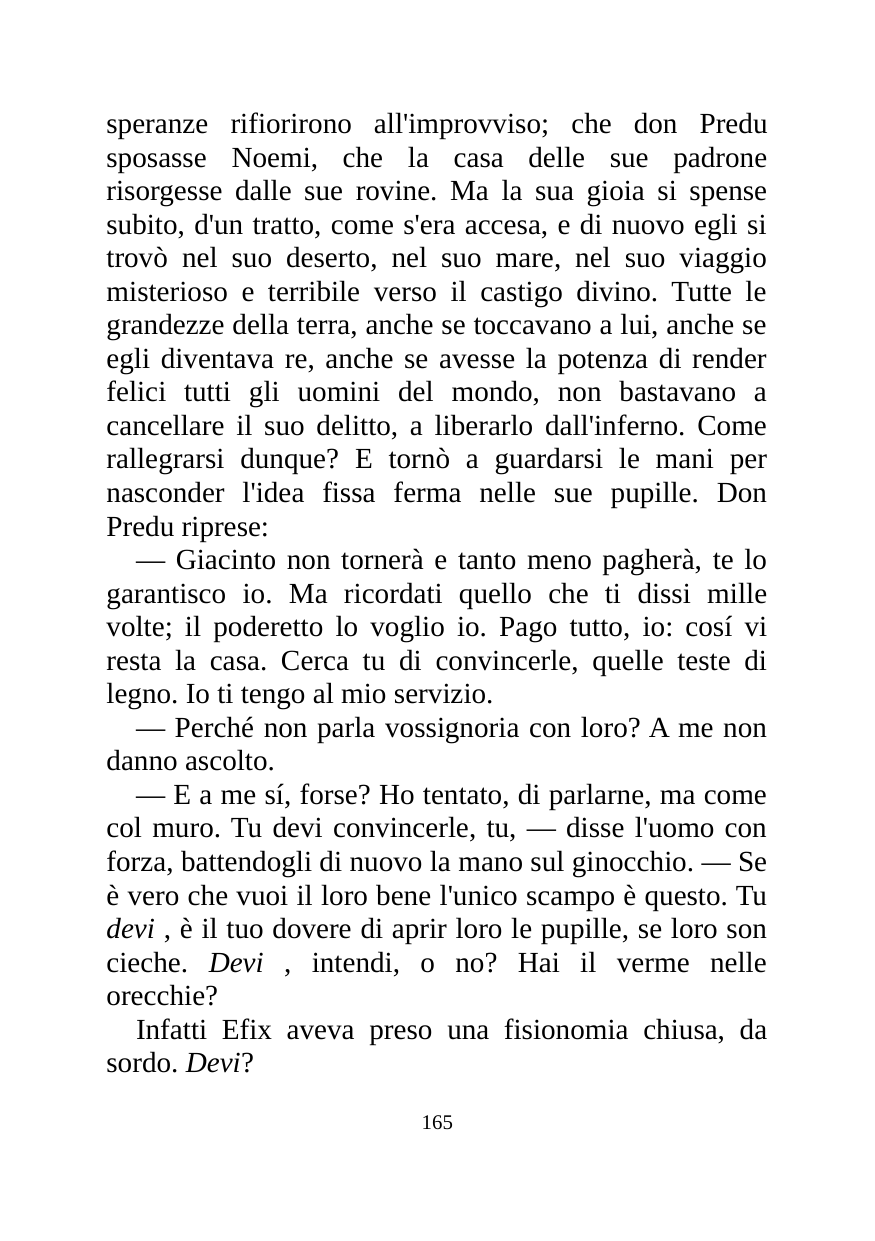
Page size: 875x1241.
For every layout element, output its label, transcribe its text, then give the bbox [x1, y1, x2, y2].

text — E a me sí, forse? Ho tentato, di parlarne, ma come col muro. Tu devi convincerle, tu, — disse l'uomo con forza, battendogli di nuovo la mano sul ginocchio. — Se è vero che vuoi il loro bene l'unico scampo è questo. Tu devi , è il tuo dovere di aprir loro le pupille, se loro son cieche. Devi , intendi, o no? Hai il verme nelle orecchie? [106, 777, 768, 1012]
text — Giacinto non tornerà e tanto meno pagherà, te lo garantisco io. Ma ricordati quello che ti dissi mille volte; il poderetto lo voglio io. Pago tutto, io: cosí vi resta la casa. Cerca tu di convincerle, quelle teste di legno. Io ti tengo al mio servizio. [106, 542, 768, 710]
text — Perché non parla vossignoria con loro? A me non danno ascolto. [106, 710, 768, 777]
text Infatti Efix aveva preso una fisionomia chiusa, da sordo. Devi? [106, 1012, 768, 1079]
text speranze rifiorirono all'improvviso; che don Predu sposasse Noemi, che la casa delle sue padrone risorgesse dalle sue rovine. Ma la sua gioia si spense subito, d'un tratto, come s'era accesa, e di nuovo egli si trovò nel suo deserto, nel suo mare, nel suo viaggio misterioso e terribile verso il castigo divino. Tutte le grandezze della terra, anche se toccavano a lui, anche se egli diventava re, anche se avesse la potenza di render felici tutti gli uomini del mondo, non bastavano a cancellare il suo delitto, a liberarlo dall'inferno. Come rallegrarsi dunque? E tornò a guardarsi le mani per nasconder l'idea fissa ferma nelle sue pupille. Don Predu riprese: [106, 106, 768, 542]
